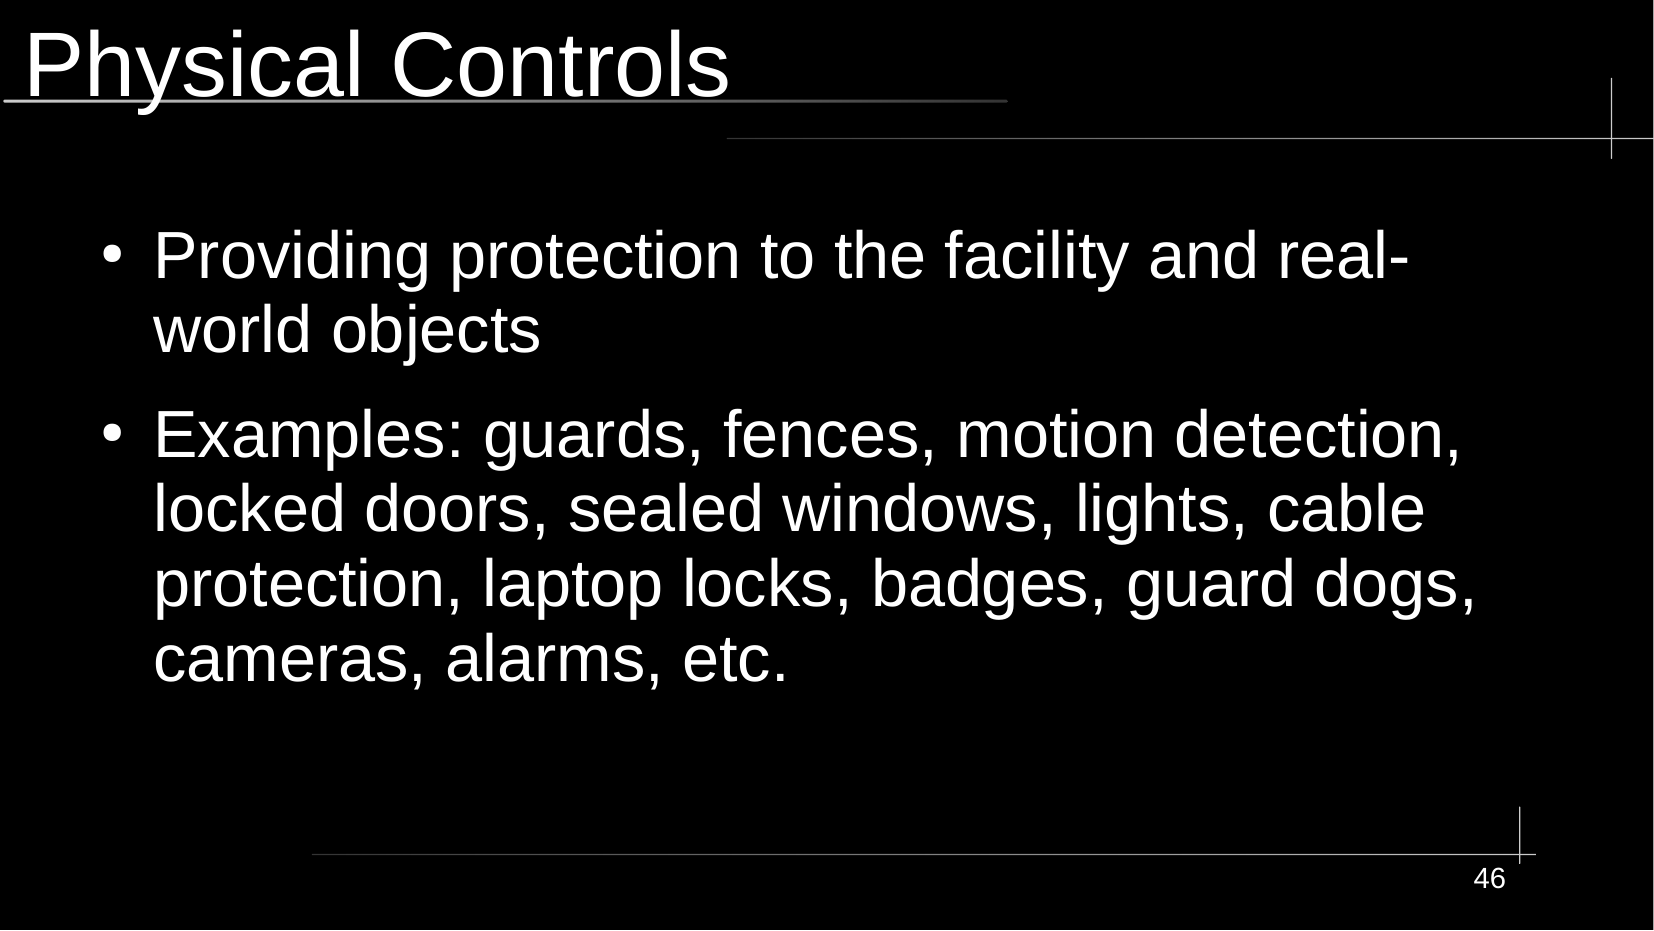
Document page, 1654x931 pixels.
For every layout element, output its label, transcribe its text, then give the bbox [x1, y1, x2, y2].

title Physical Controls [23, 11, 1589, 119]
list Providing protection to the facility and real-world objects Examples: guards, fences, motion detection, locked doors, sealed windows, lights, cable protection, laptop locks, badges, guard dogs, cameras, alarms, etc. [82, 217, 1571, 863]
